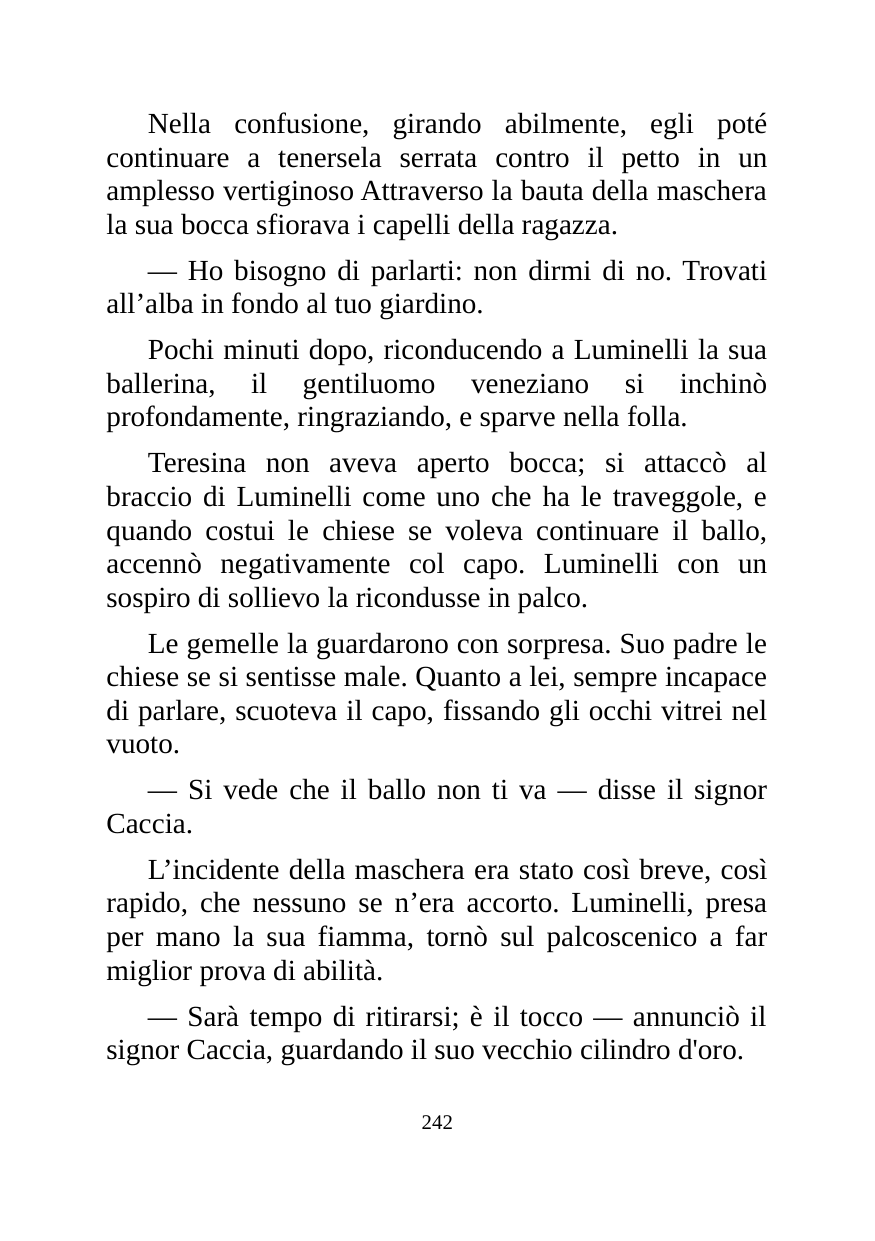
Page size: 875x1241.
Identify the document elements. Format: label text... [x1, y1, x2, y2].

text — Ho bisogno di parlarti: non dirmi di no. Trovati all’alba in fondo al tuo giardino. [106, 253, 768, 320]
text Le gemelle la guardarono con sorpresa. Suo padre le chiese se si sentisse male. Quanto a lei, sempre incapace di parlare, scuoteva il capo, fissando gli occhi vitrei nel vuoto. [106, 626, 768, 760]
text — Sarà tempo di ritirarsi; è il tocco — annunciò il signor Caccia, guardando il suo vecchio cilindro d'oro. [106, 999, 768, 1066]
text Pochi minuti dopo, riconducendo a Luminelli la sua ballerina, il gentiluomo veneziano si inchinò profondamente, ringraziando, e sparve nella folla. [106, 332, 768, 433]
text — Si vede che il ballo non ti va — disse il signor Caccia. [106, 772, 768, 839]
text Teresina non aveva aperto bocca; si attaccò al braccio di Luminelli come uno che ha le traveggole, e quando costui le chiese se voleva continuare il ballo, accennò negativamente col capo. Luminelli con un sospiro di sollievo la ricondusse in palco. [106, 446, 768, 613]
text Nella confusione, girando abilmente, egli poté continuare a tenersela serrata contro il petto in un amplesso vertiginoso Attraverso la bauta della maschera la sua bocca sfiorava i capelli della ragazza. [106, 106, 768, 240]
text L’incidente della maschera era stato così breve, così rapido, che nessuno se n’era accorto. Luminelli, presa per mano la sua fiamma, tornò sul palcoscenico a far miglior prova di abilità. [106, 852, 768, 986]
